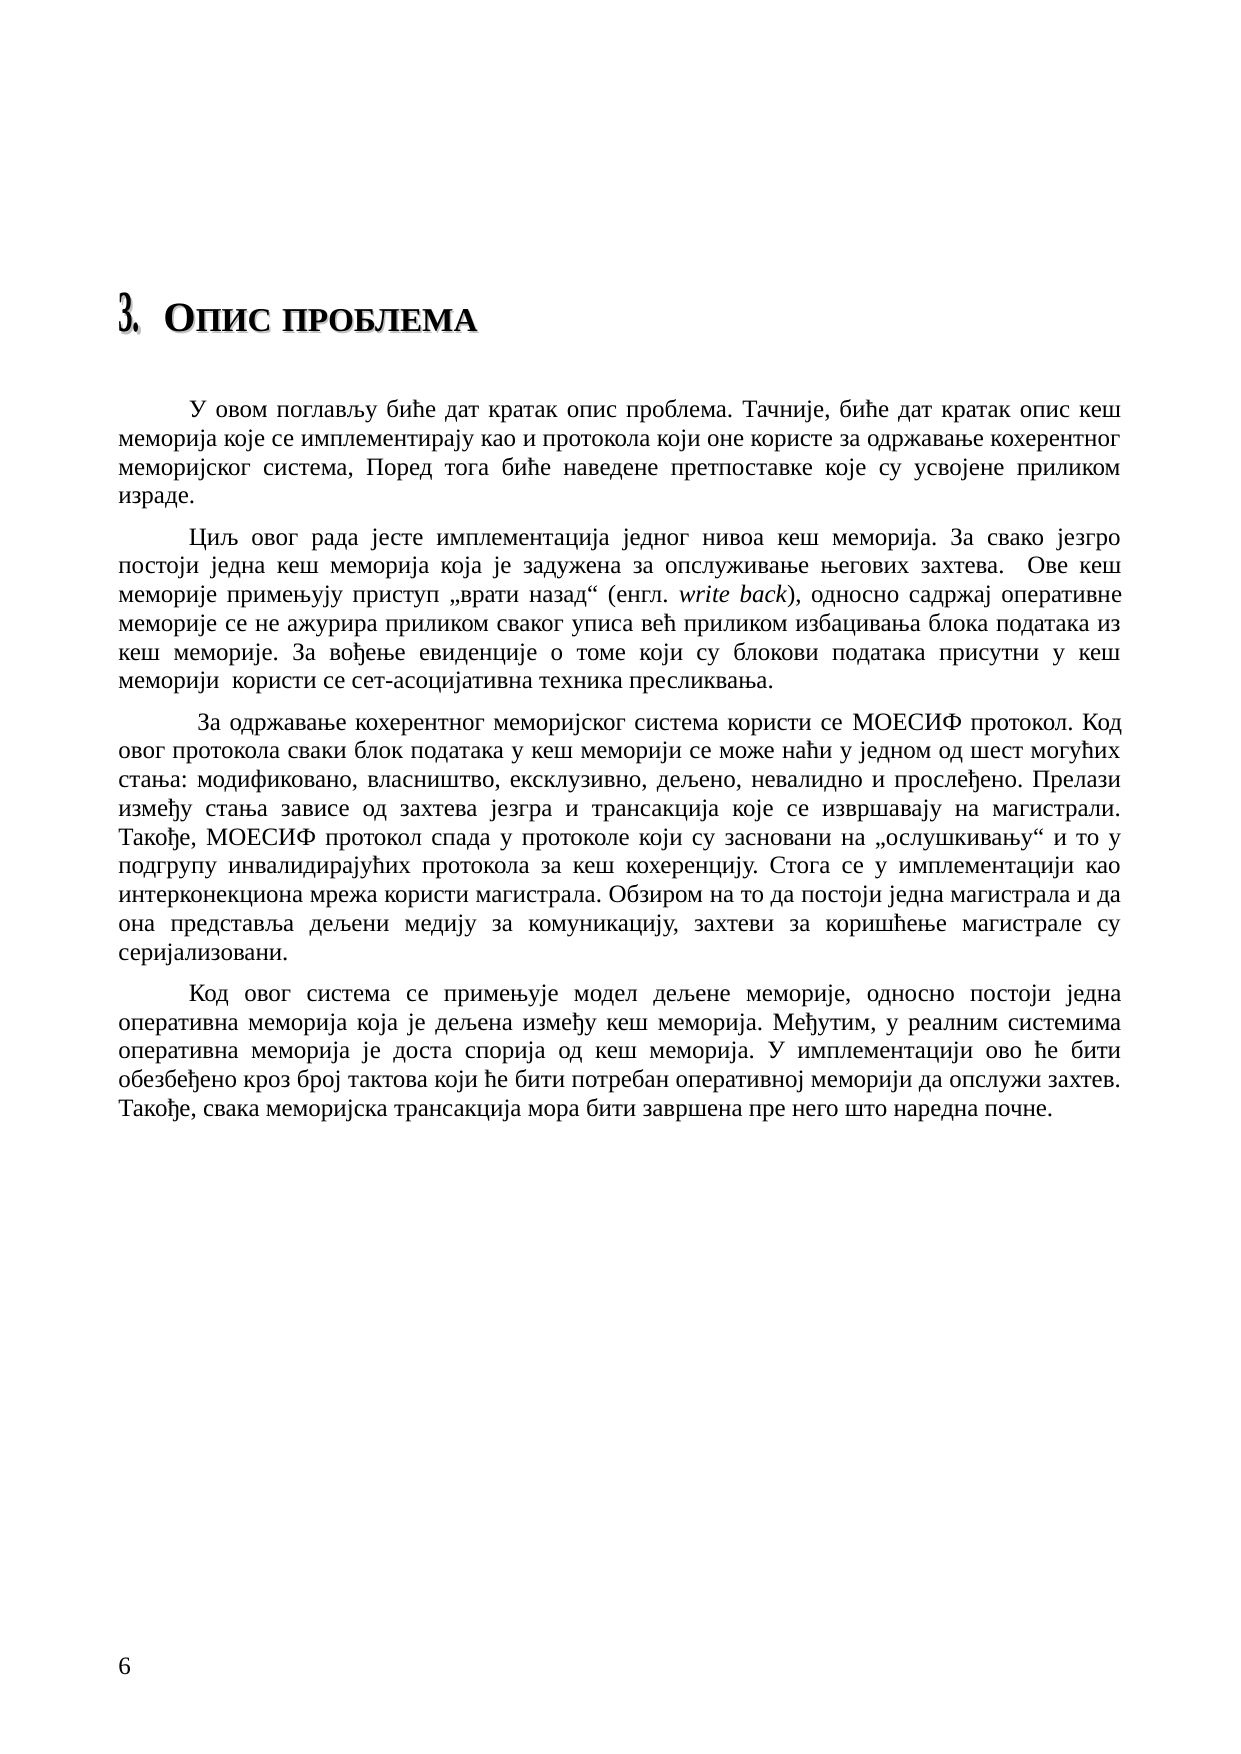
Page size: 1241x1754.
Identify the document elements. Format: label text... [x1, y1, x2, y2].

text У овом поглављу биће дат кратак опис проблема. Тачније, биће дат кратак опис кеш меморија које се имплементирају као и протокола који оне користе за одржавање кохерентног меморијског система, Поред тога биће наведене претпоставке које су усвојене приликом израде. [118, 394, 1122, 509]
text Код овог система се примењује модел дељене меморије, односно постоји једна оперативна меморија која је дељена између кеш меморија. Међутим, у реалним системима оперативна меморија је доста спорија од кеш меморија. У имплементацији ово ће бити обезбеђено кроз број тактова који ће бити потребан оперативној меморији да опслужи захтев. Такође, свака меморијска трансакција мора бити завршена пре него што наредна почне. [118, 978, 1122, 1122]
subtitle Опис проблема [118, 277, 1122, 344]
text Циљ овог рада јесте имплементација једног нивоа кеш меморија. За свако језгро постоји једна кеш меморија која је задужена за опслуживање његових захтева. Ове кеш меморије примењују приступ „врати назад“ (енгл. write back), односно садржај оперативне меморије се не ажурира приликом сваког уписа већ приликом избацивања блока података из кеш меморије. За вођење евиденције о томе који су блокови података присутни у кеш меморији користи се сет-асоцијативна техника пресликвања. [118, 522, 1122, 694]
text За одржавање кохерентног меморијског система користи се МОЕСИФ протокол. Код овог протокола сваки блок података у кеш меморији се може наћи у једном од шест могућих стања: модификовано, власништво, ексклузивно, дељено, невалидно и прослеђено. Прелази између стања зависе од захтева језгра и трансакција које се извршавају на магистрали. Такође, МОЕСИФ протокол спада у протоколе који су засновани на „ослушкивању“ и то у подгрупу инвалидирајућих протокола за кеш кохеренцију. Стога се у имплементацији као интерконекциона мрежа користи магистрала. Обзиром на то да постоји једна магистрала и да она представља дељени медију за комуникацију, захтеви за коришћење магистрале су серијализовани. [118, 707, 1122, 966]
